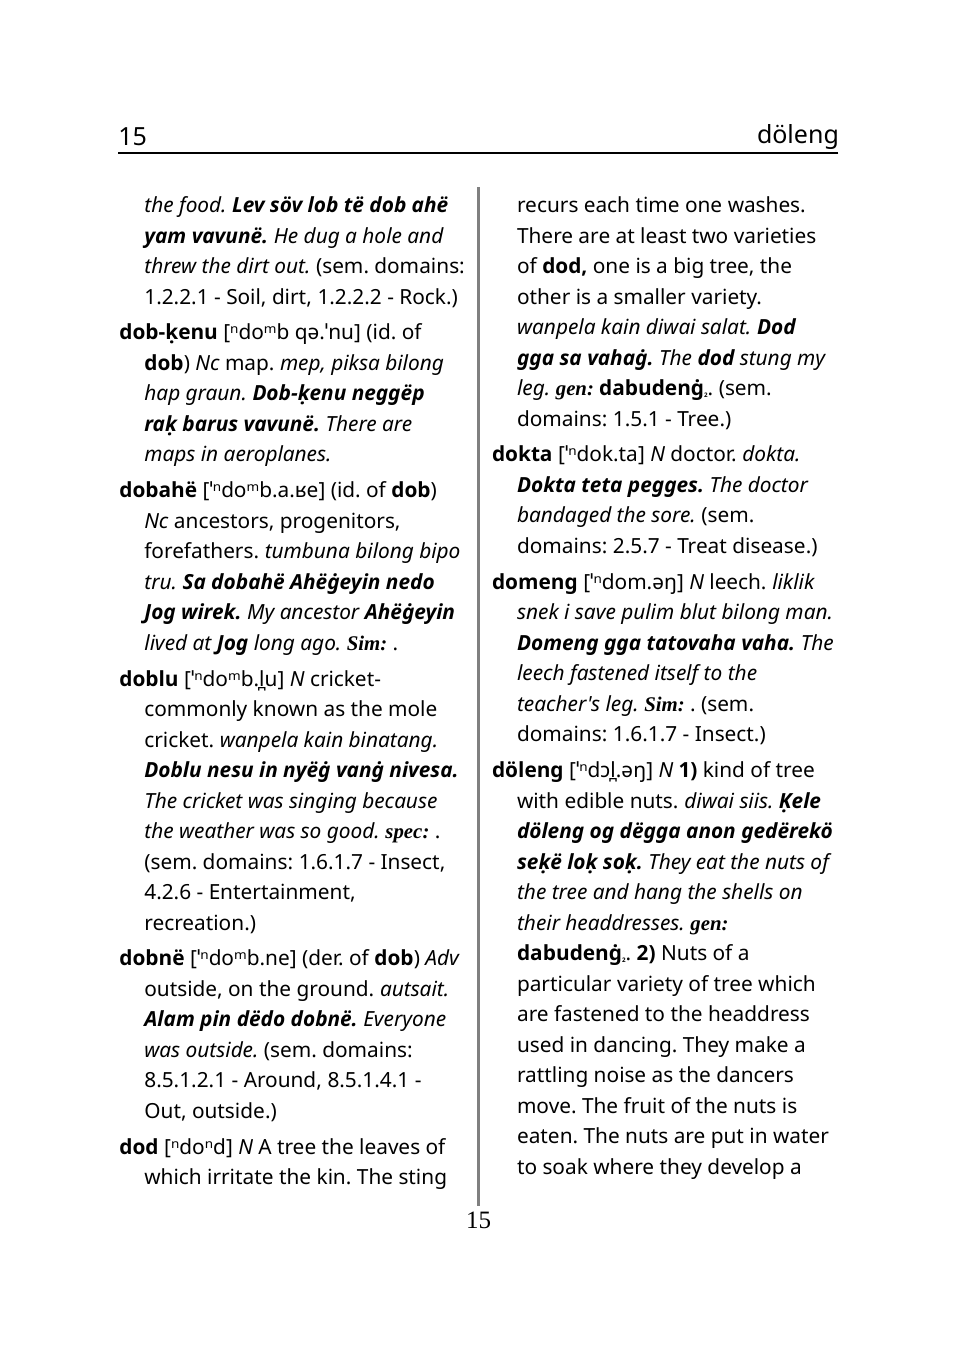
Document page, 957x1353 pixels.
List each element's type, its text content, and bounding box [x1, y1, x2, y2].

text döleng [ˈⁿdɔl̪.əŋ] N 1) kind of tree with edible nuts. diwai siis. Ḳele döleng og dëgga anon gedërekö seḳë loḳ soḳ. They eat the nuts of the tree and hang the shells on their headdresses. gen: dabudenġ2. 2) Nuts of a particular variety of tree which are fastened to the headdress used in dancing. They make a rattling noise as the dancers move. The fruit of the nuts is eaten. The nuts are put in water to soak where they develop a [492, 752, 837, 1184]
text dod [ⁿdoⁿd] N A tree the leaves of which irritate the kin. The sting [119, 1129, 465, 1195]
text recurs each time one washes. There are at least two varieties of dod, one is a big tree, the other is a smaller variety. wanpela kain diwai salat. Dod gga sa vahaġ. The dod stung my leg. gen: dabudenġ2. (sem. domains: 1.5.1 - Tree.) [492, 188, 837, 436]
text dobnë [ˈⁿdoᵐb.ne] (der. of dob) Adv outside, on the ground. autsait. Alam pin dëdo dobnë. Everyone was outside. (sem. domains: 8.5.1.2.1 - Around, 8.5.1.4.1 - Out, outside.) [119, 940, 465, 1129]
text the food. Lev söv lob të dob ahë yam vavunë. He dug a hole and threw the dirt out. (sem. domains: 1.2.2.1 - Soil, dirt, 1.2.2.2 - Rock.) [119, 188, 465, 314]
text dokta [ˈⁿdok.ta] N doctor. dokta. Dokta teta pegges. The doctor bandaged the sore. (sem. domains: 2.5.7 - Treat disease.) [492, 436, 837, 564]
text domeng [ˈⁿdom.əŋ] N leech. liklik snek i save pulim blut bilong man. Domeng gga tatovaha vaha. The leech fastened itself to the teacher's leg. Sim: . (sem. domains: 1.6.1.7 - Insect.) [492, 564, 837, 752]
text dobahë [ˈⁿdoᵐb.a.ʁe] (id. of dob) Nc ancestors, progenitors, forefathers. tumbuna bilong bipo tru. Sa dobahë Ahëġeyin nedo Jog wirek. My ancestor Ahëġeyin lived at Jog long ago. Sim: . [119, 472, 465, 661]
text dob-ḳenu [ⁿdoᵐb qə.ˈnu] (id. of dob) Nc map. mep, piksa bilong hap graun. Dob-ḳenu neggëp raḳ barus vavunë. There are maps in aeroplanes. [119, 314, 465, 472]
text doblu [ˈⁿdoᵐb.l̪u] N cricket-commonly known as the mole cricket. wanpela kain binatang. Doblu nesu in nyëġ vanġ nivesa. The cricket was singing because the weather was so good. spec: . (sem. domains: 1.6.1.7 - Insect, 4.2.6 - Entertainment, recreation.) [119, 661, 465, 940]
